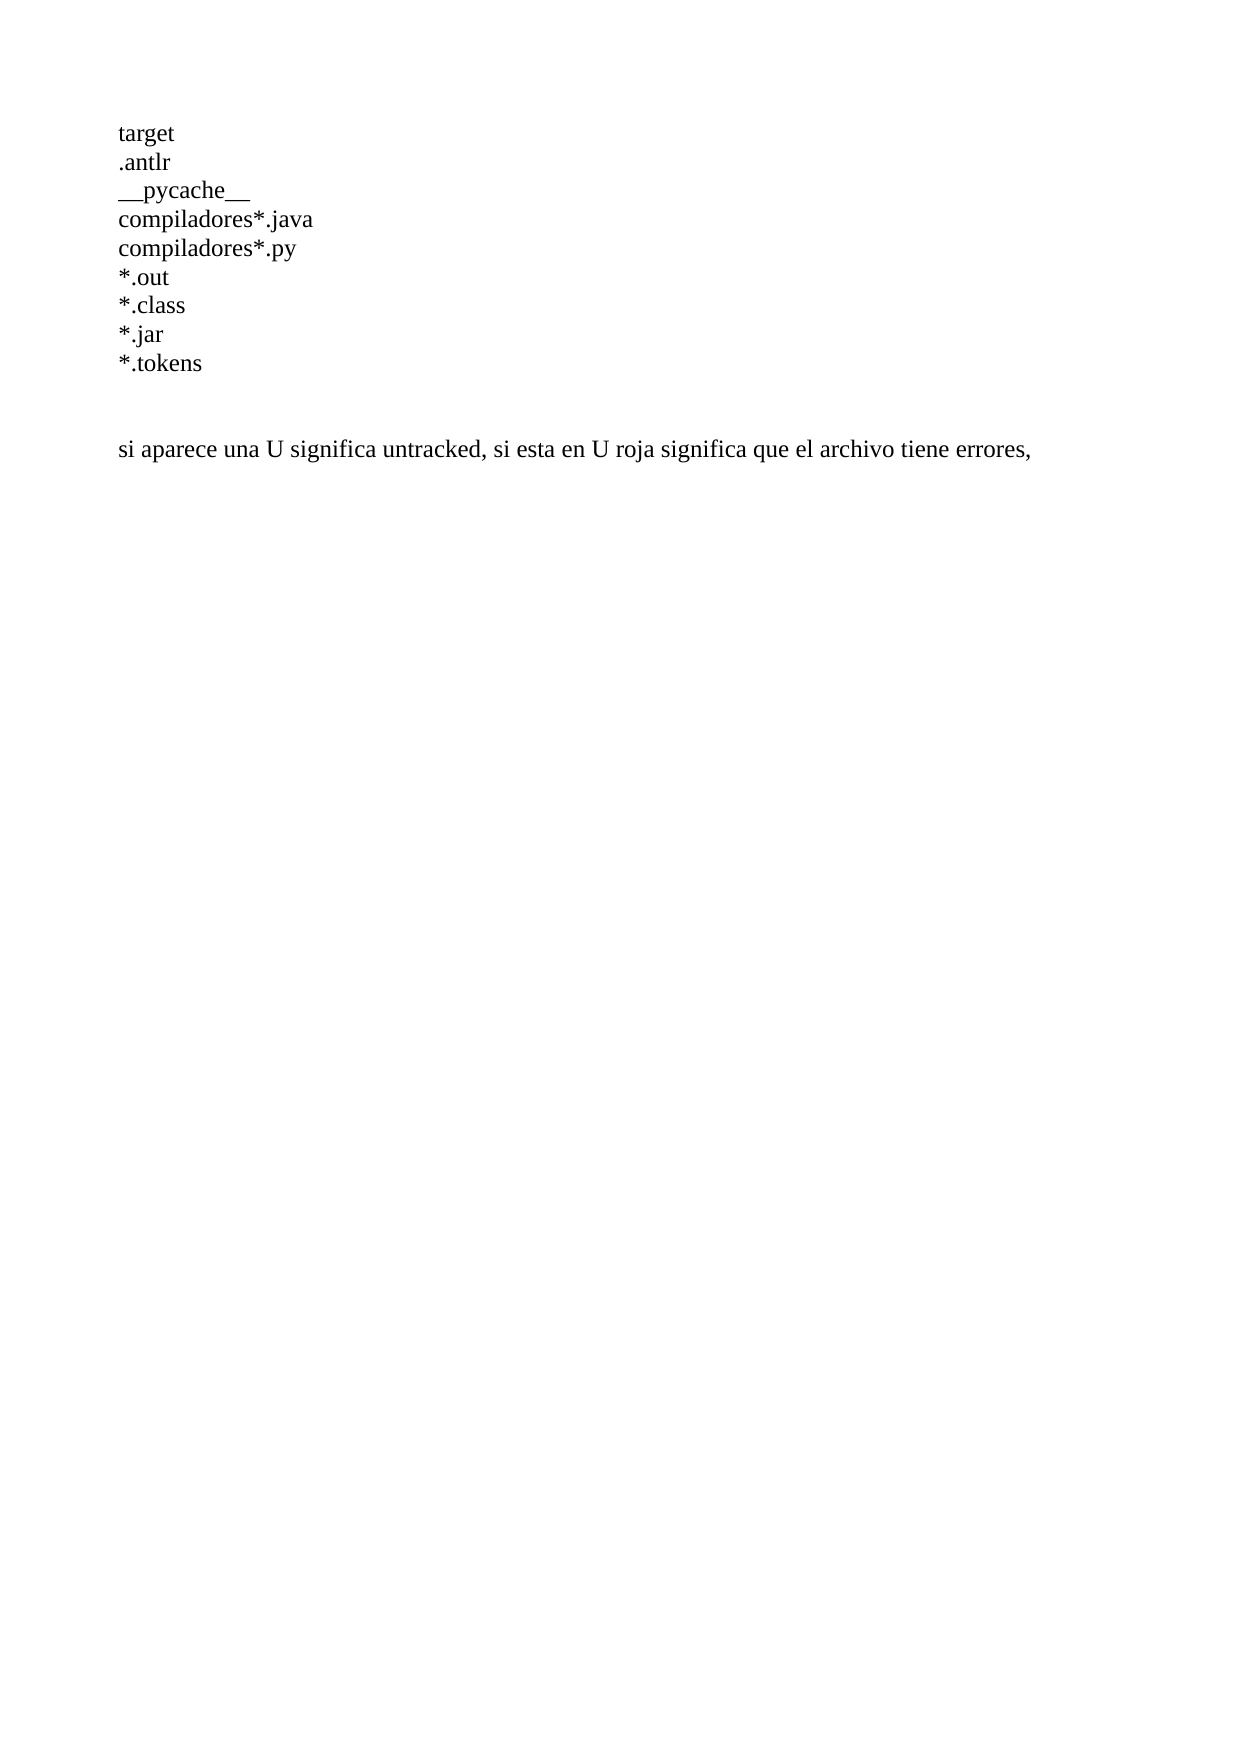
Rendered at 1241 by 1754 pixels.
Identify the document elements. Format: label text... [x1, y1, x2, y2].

text compiladores*.py [118, 233, 1122, 262]
text *.class [118, 291, 1122, 319]
text .antlr [118, 147, 1122, 176]
text __pycache__ [118, 176, 1122, 204]
text *.jar [118, 319, 1122, 348]
text *.out [118, 262, 1122, 291]
text si aparece una U significa untracked, si esta en U roja significa que el archivo tiene errores, [118, 434, 1122, 463]
text *.tokens [118, 348, 1122, 377]
text compiladores*.java [118, 204, 1122, 233]
text target [118, 118, 1122, 147]
